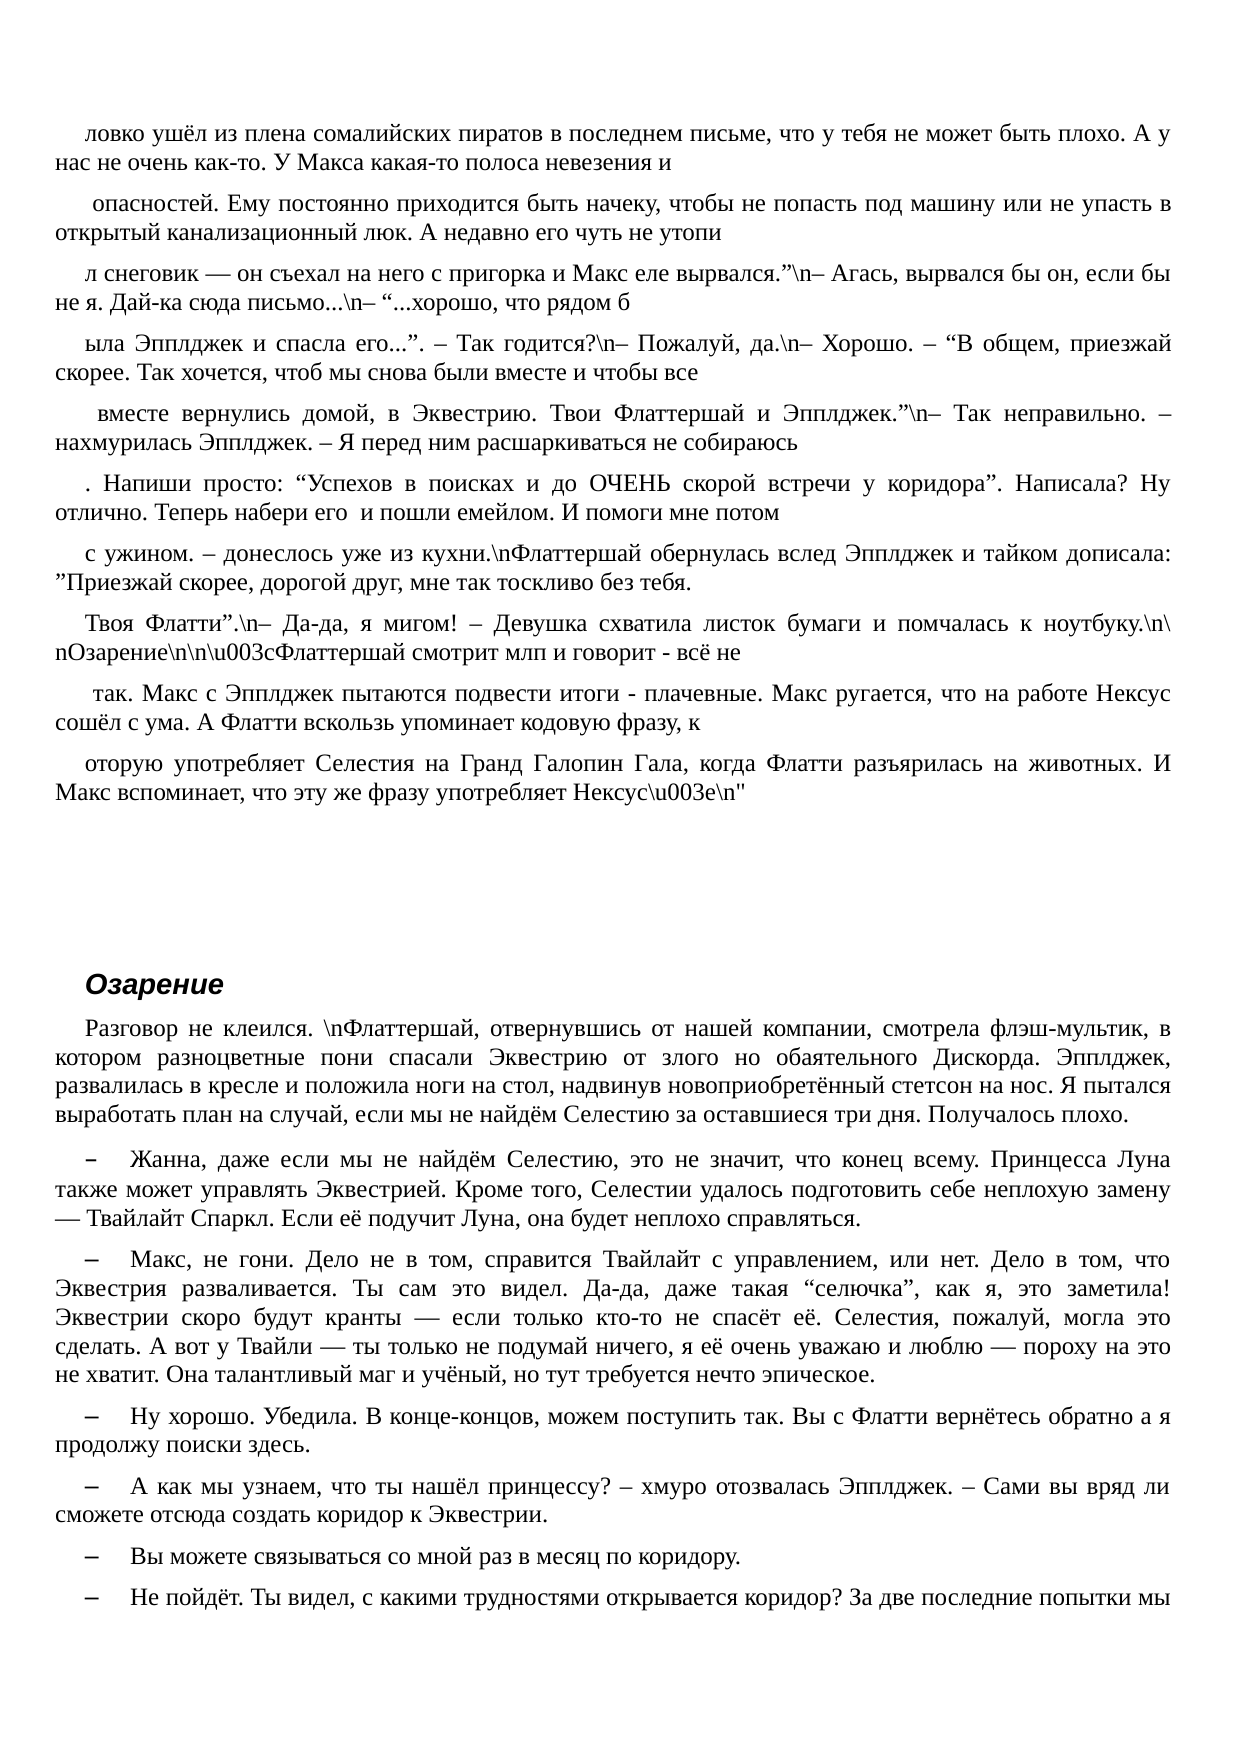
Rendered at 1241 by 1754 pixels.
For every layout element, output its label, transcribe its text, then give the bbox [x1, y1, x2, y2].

list А как мы узнаем, что ты нашёл принцессу? – хмуро отозвалась Эпплджек. – Сами вы вряд ли сможете отсюда создать коридор к Эквестрии. [55, 1471, 1172, 1528]
list Не пойдёт. Ты видел, с какими трудностями открывается коридор? За две последние попытки мы [55, 1582, 1172, 1611]
text опасностей. Ему постоянно приходится быть начеку, чтобы не попасть под машину или не упасть в открытый канализационный люк. А недавно его чуть не утопи [55, 188, 1172, 246]
text л снеговик — он съехал на него с пригорка и Макс еле вырвался.”\n– Агась, вырвался бы он, если бы не я. Дай-ка сюда письмо...\n– “...хорошо, что рядом б [55, 258, 1172, 316]
list Ну хорошо. Убедила. В конце-концов, можем поступить так. Вы с Флатти вернётесь обратно а я продолжу поиски здесь. [55, 1401, 1172, 1458]
text ловко ушёл из плена сомалийских пиратов в последнем письме, что у тебя не может быть плохо. А у нас не очень как-то. У Макса какая-то полоса невезения и [55, 118, 1172, 176]
text . Напиши просто: “Успехов в поисках и до ОЧЕНЬ скорой встречи у коридора”. Написала? Ну отлично. Теперь набери его и пошли емейлом. И помоги мне потом [55, 468, 1172, 526]
list Жанна, даже если мы не найдём Селестию, это не значит, что конец всему. Принцесса Луна также может управлять Эквестрией. Кроме того, Селестии удалось подготовить себе неплохую замену — Твайлайт Спаркл. Если её подучит Луна, она будет неплохо справляться. [55, 1140, 1172, 1232]
text вместе вернулись домой, в Эквестрию. Твои Флаттершай и Эпплджек.”\n– Так неправильно. – нахмурилась Эпплджек. – Я перед ним расшаркиваться не собираюсь [55, 398, 1172, 456]
text ыла Эпплджек и спасла его...”. – Так годится?\n– Пожалуй, да.\n– Хорошо. – “В общем, приезжай скорее. Так хочется, чтоб мы снова были вместе и чтобы все [55, 328, 1172, 386]
list Вы можете связываться со мной раз в месяц по коридору. [55, 1541, 1172, 1569]
text с ужином. – донеслось уже из кухни.\nФлаттершай обернулась вслед Эпплджек и тайком дописала: ”Приезжай скорее, дорогой друг, мне так тоскливо без тебя. [55, 538, 1172, 596]
text Твоя Флатти”.\n– Да-да, я мигом! – Девушка схватила листок бумаги и помчалась к ноутбуку.\n\nОзарение\n\n\u003cФлаттершай смотрит млп и говорит - всё не [55, 608, 1172, 666]
text оторую употребляет Селестия на Гранд Галопин Гала, когда Флатти разъярилась на животных. И Макс вспоминает, что эту же фразу употребляет Нексус\u003e\n" [55, 748, 1172, 806]
text Разговор не клеился. \nФлаттершай, отвернувшись от нашей компании, смотрела флэш-мультик, в котором разноцветные пони спасали Эквестрию от злого но обаятельного Дискорда. Эпплджек, развалилась в кресле и положила ноги на стол, надвинув новоприобретённый стетсон на нос. Я пытался выработать план на случай, если мы не найдём Селестию за оставшиеся три дня. Получалось плохо. [55, 1013, 1172, 1128]
list Макс, не гони. Дело не в том, справится Твайлайт с управлением, или нет. Дело в том, что Эквестрия разваливается. Ты сам это видел. Да-да, даже такая “селючка”, как я, это заметила! Эквестрии скоро будут кранты — если только кто-то не спасёт её. Селестия, пожалуй, могла это сделать. А вот у Твайли — ты только не подумай ничего, я её очень уважаю и люблю — пороху на это не хватит. Она талантливый маг и учёный, но тут требуется нечто эпическое. [55, 1244, 1172, 1388]
text так. Макс с Эпплджек пытаются подвести итоги - плачевные. Макс ругается, что на работе Нексус сошёл с ума. А Флатти вскользь упоминает кодовую фразу, к [55, 678, 1172, 736]
subtitle Озарение [55, 967, 1172, 1000]
